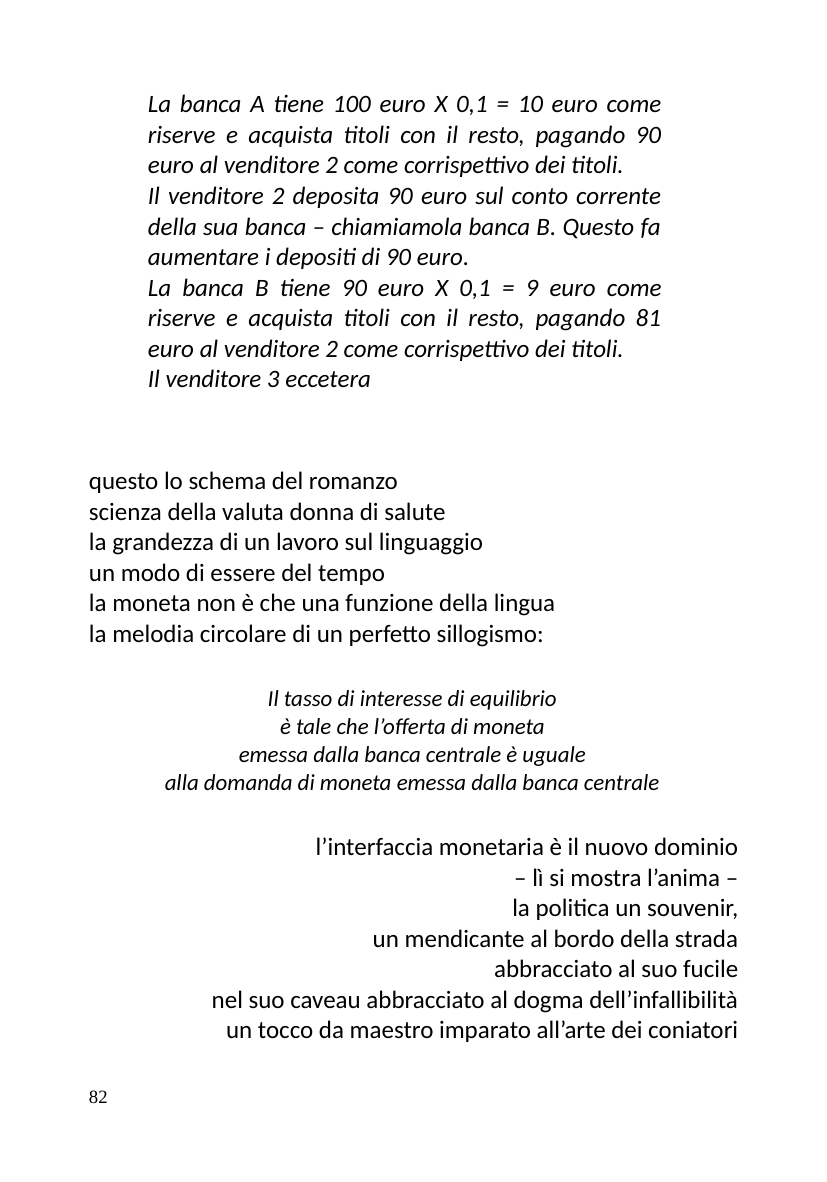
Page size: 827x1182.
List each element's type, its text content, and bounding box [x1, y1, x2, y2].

text nel suo caveau abbracciato al dogma dell’infallibilità [89, 984, 738, 1015]
text emessa dalla banca centrale è uguale [89, 740, 738, 768]
text Il venditore 3 eccetera [148, 363, 664, 394]
text la moneta non è che una funzione della lingua [89, 587, 738, 618]
text è tale che l’offerta di moneta [89, 712, 738, 740]
text Il venditore 2 deposita 90 euro sul conto corrente della sua banca – chiamiamola banca B. Questo fa aumentare i depositi di 90 euro. [148, 180, 664, 272]
text alla domanda di moneta emessa dalla banca centrale [89, 768, 738, 796]
text un mendicante al bordo della strada [89, 923, 738, 954]
text la politica un souvenir, [89, 893, 738, 923]
text l’interfaccia monetaria è il nuovo dominio [89, 832, 738, 862]
text La banca B tiene 90 euro X 0,1 = 9 euro come riserve e acquista titoli con il resto, pagando 81 euro al venditore 2 come corrispettivo dei titoli. [148, 272, 664, 363]
text un tocco da maestro imparato all’arte dei coniatori [89, 1015, 738, 1045]
text – lì si mostra l’anima – [89, 862, 738, 893]
text un modo di essere del tempo [89, 557, 738, 587]
text abbracciato al suo fucile [89, 954, 738, 984]
text questo lo schema del romanzo [89, 465, 738, 496]
text la melodia circolare di un perfetto sillogismo: [89, 618, 738, 648]
text scienza della valuta donna di salute [89, 496, 738, 526]
text La banca A tiene 100 euro X 0,1 = 10 euro come riserve e acquista titoli con il resto, pagando 90 euro al venditore 2 come corrispettivo dei titoli. [148, 89, 664, 180]
text Il tasso di interesse di equilibrio [89, 684, 738, 712]
text la grandezza di un lavoro sul linguaggio [89, 526, 738, 557]
